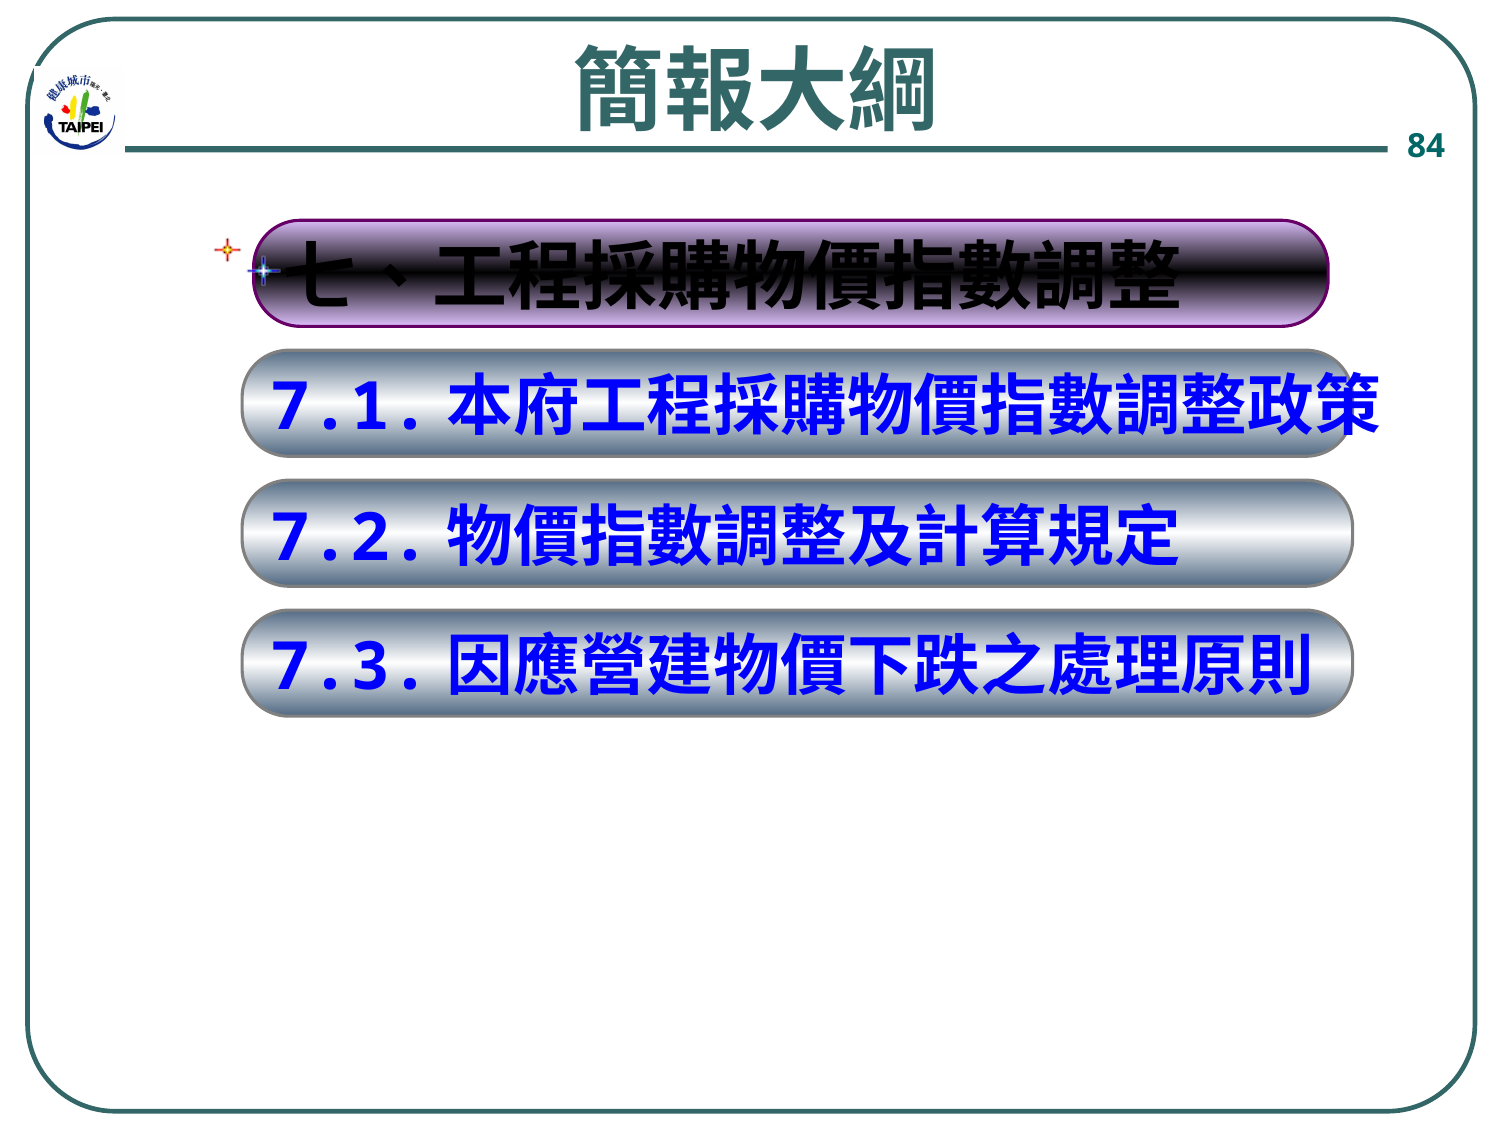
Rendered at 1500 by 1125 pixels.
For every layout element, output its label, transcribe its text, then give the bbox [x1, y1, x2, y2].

text_box 七、工程採購物價指數調整 [269, 220, 1329, 327]
text_box 7.3.因應營建物價下跌之處理原則 [242, 610, 1353, 717]
text_box 7.2.物價指數調整及計算規定 [242, 480, 1353, 587]
picture [194, 231, 290, 315]
text_box 7.1.本府工程採購物價指數調整政策 [242, 350, 1350, 457]
title 簡報大綱 [125, 23, 1388, 149]
